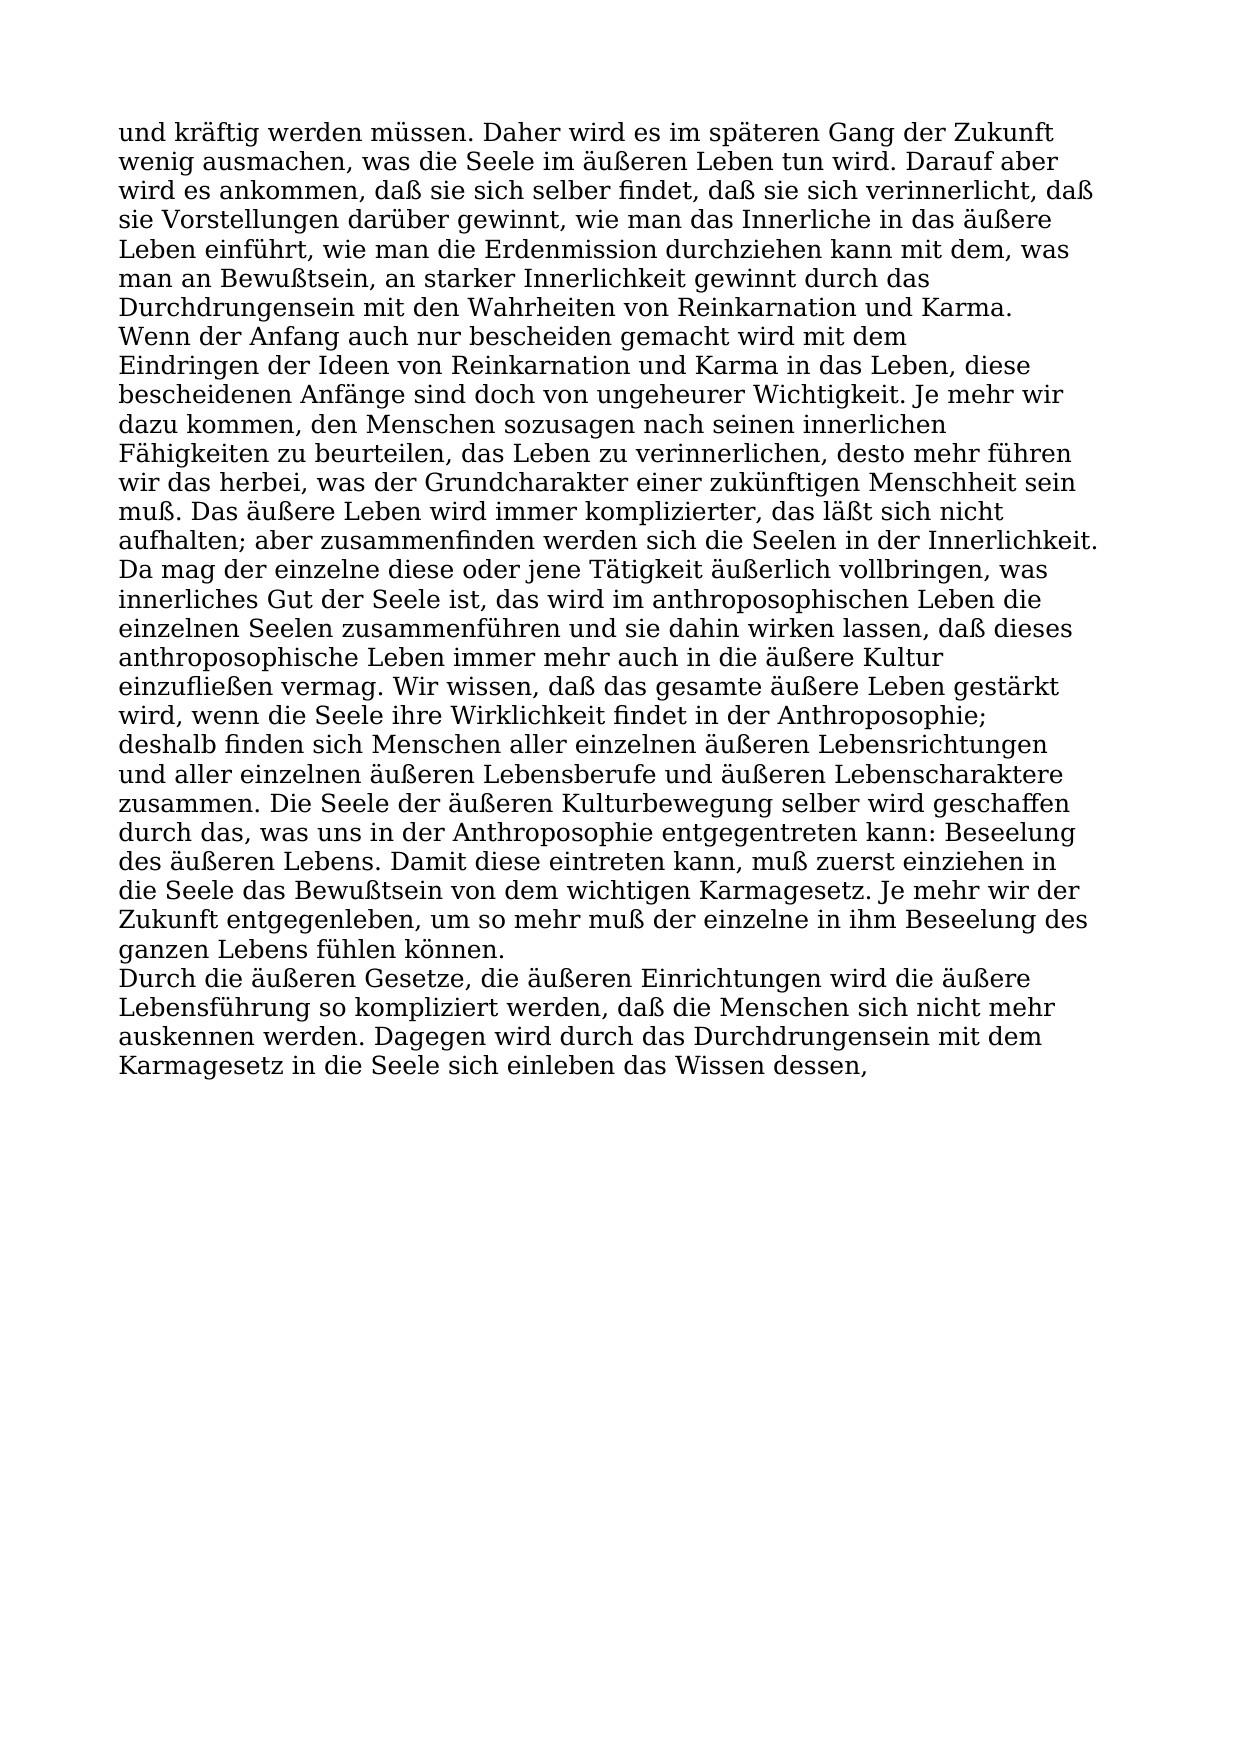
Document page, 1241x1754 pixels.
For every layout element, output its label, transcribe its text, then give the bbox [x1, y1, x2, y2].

text zusammen. Die Seele der äußeren Kulturbewegung selber wird geschaffen [118, 789, 1122, 818]
text und kräftig werden müssen. Daher wird es im späteren Gang der Zukunft [118, 118, 1122, 147]
text Zukunft entgegenleben, um so mehr muß der einzelne in ihm Beseelung des [118, 906, 1122, 935]
text Durch die äußeren Gesetze, die äußeren Einrichtungen wird die äußere [118, 964, 1122, 993]
text die Seele das Bewußtsein von dem wichtigen Karmagesetz. Je mehr wir der [118, 876, 1122, 906]
text Da mag der einzelne diese oder jene Tätigkeit äußerlich vollbringen, was [118, 556, 1122, 585]
text anthroposophische Leben immer mehr auch in die äußere Kultur [118, 643, 1122, 672]
text Karmagesetz in die Seele sich einleben das Wissen dessen, [118, 1051, 1122, 1081]
text Leben einführt, wie man die Erdenmission durchziehen kann mit dem, was [118, 235, 1122, 264]
text bescheidenen Anfänge sind doch von ungeheurer Wichtigkeit. Je mehr wir [118, 381, 1122, 410]
text Lebensführung so kompliziert werden, daß die Menschen sich nicht mehr [118, 993, 1122, 1022]
text und aller einzelnen äußeren Lebensberufe und äußeren Lebenscharaktere [118, 760, 1122, 789]
text des äußeren Lebens. Damit diese eintreten kann, muß zuerst einziehen in [118, 847, 1122, 876]
text man an Bewußtsein, an starker Innerlichkeit gewinnt durch das [118, 264, 1122, 293]
text aufhalten; aber zusammenfinden werden sich die Seelen in der Innerlichkeit. [118, 526, 1122, 556]
text innerliches Gut der Seele ist, das wird im anthroposophischen Leben die [118, 585, 1122, 614]
text ganzen Lebens fühlen können. [118, 935, 1122, 964]
text Eindringen der Ideen von Reinkarnation und Karma in das Leben, diese [118, 351, 1122, 381]
text einzelnen Seelen zusammenführen und sie dahin wirken lassen, daß dieses [118, 614, 1122, 643]
text wird, wenn die Seele ihre Wirklichkeit findet in der Anthroposophie; [118, 701, 1122, 731]
text wird es ankommen, daß sie sich selber findet, daß sie sich verinnerlicht, daß [118, 176, 1122, 206]
text wir das herbei, was der Grundcharakter einer zukünftigen Menschheit sein [118, 468, 1122, 497]
text einzufließen vermag. Wir wissen, daß das gesamte äußere Leben gestärkt [118, 672, 1122, 701]
text wenig ausmachen, was die Seele im äußeren Leben tun wird. Darauf aber [118, 147, 1122, 176]
text Wenn der Anfang auch nur bescheiden gemacht wird mit dem [118, 322, 1122, 351]
text auskennen werden. Dagegen wird durch das Durchdrungensein mit dem [118, 1022, 1122, 1051]
text Durchdrungensein mit den Wahrheiten von Reinkarnation und Karma. [118, 293, 1122, 322]
text durch das, was uns in der Anthroposophie entgegentreten kann: Beseelung [118, 818, 1122, 847]
text muß. Das äußere Leben wird immer komplizierter, das läßt sich nicht [118, 497, 1122, 526]
text dazu kommen, den Menschen sozusagen nach seinen innerlichen [118, 410, 1122, 439]
text Fähigkeiten zu beurteilen, das Leben zu verinnerlichen, desto mehr führen [118, 439, 1122, 468]
text deshalb finden sich Menschen aller einzelnen äußeren Lebensrichtungen [118, 731, 1122, 760]
text sie Vorstellungen darüber gewinnt, wie man das Innerliche in das äußere [118, 206, 1122, 235]
